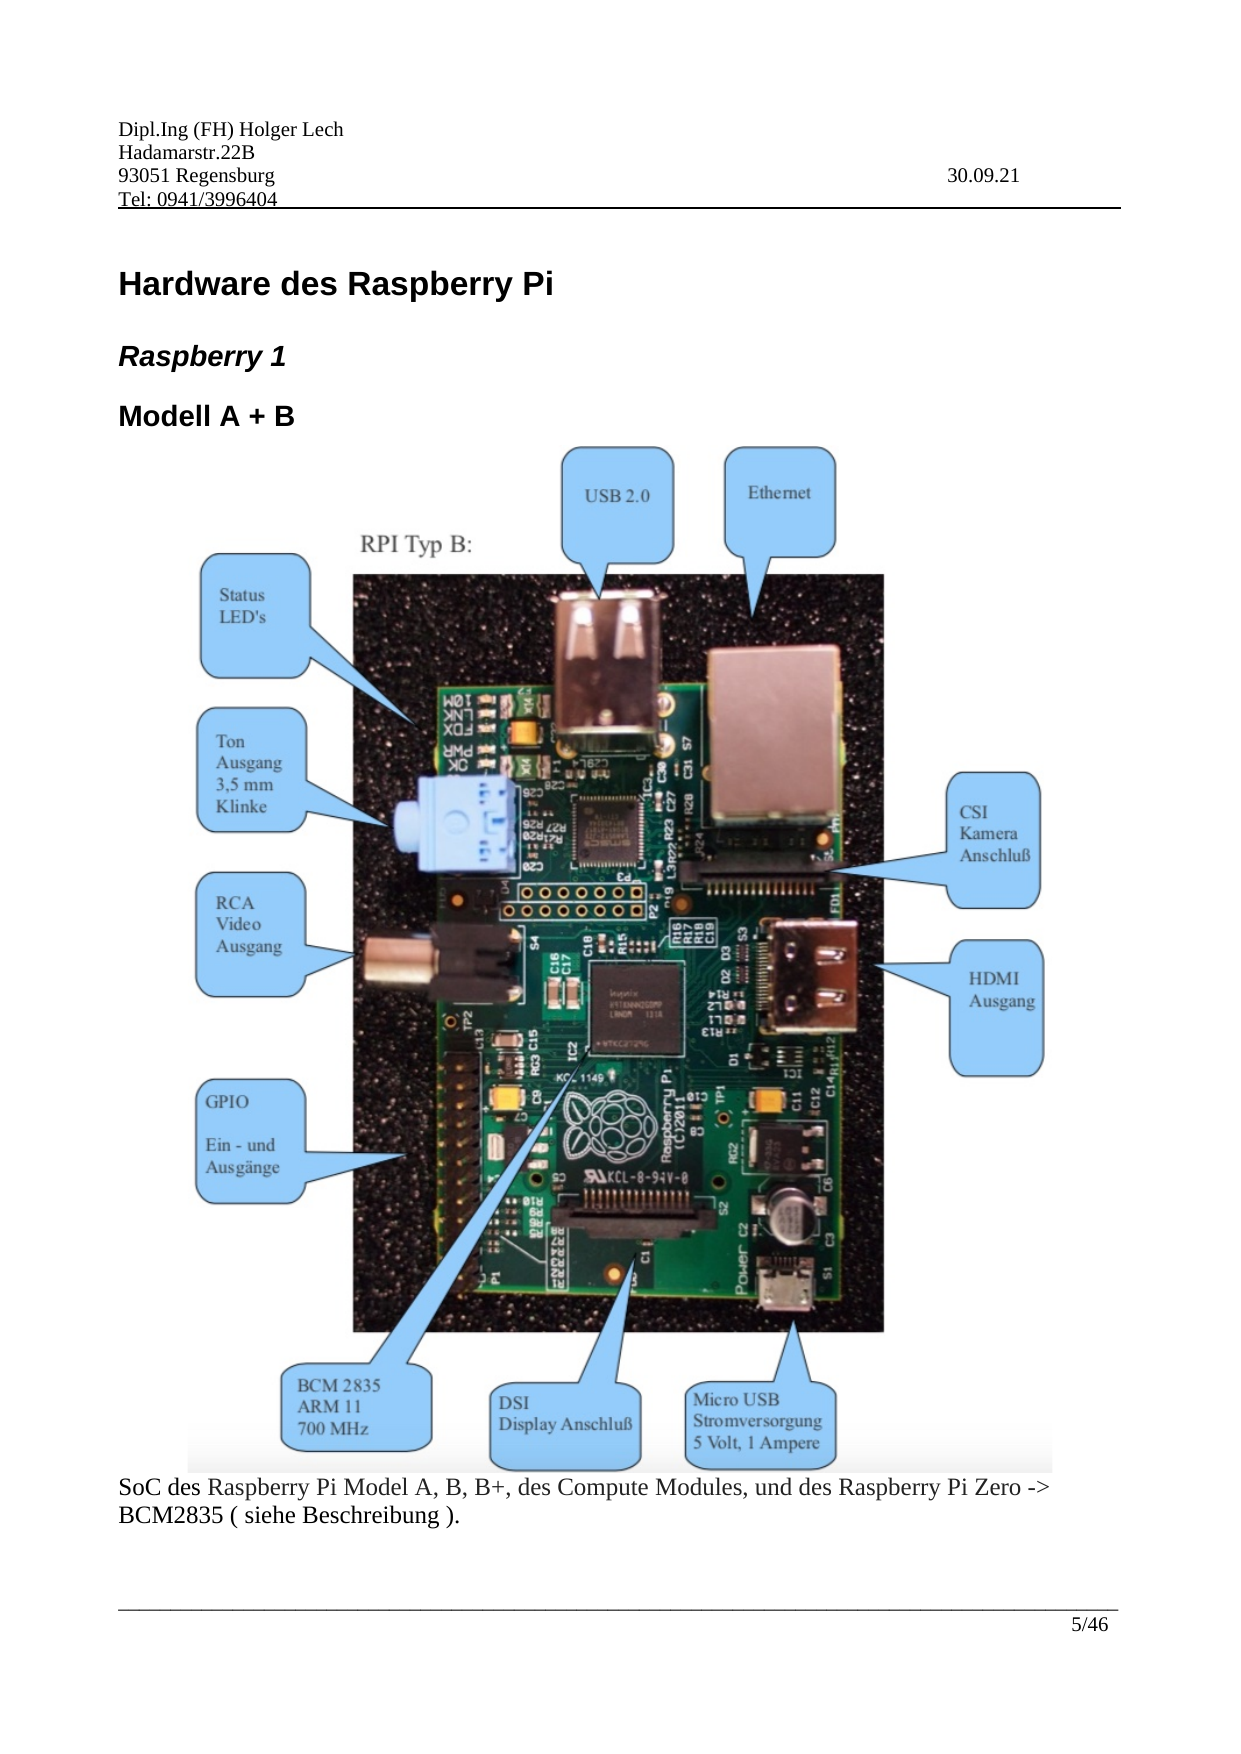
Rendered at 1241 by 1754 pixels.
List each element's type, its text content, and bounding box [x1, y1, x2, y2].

subtitle Raspberry 1 [118, 340, 1122, 373]
subtitle Hardware des Raspberry Pi [118, 265, 1122, 303]
picture [187, 445, 1053, 1473]
subtitle Modell A + B [118, 400, 1122, 433]
text SoC des Raspberry Pi Model A, B, B+, des Compute Modules, und des Raspberry Pi Zero -> BCM2835 ( siehe Beschreibung ). [118, 1473, 1122, 1528]
